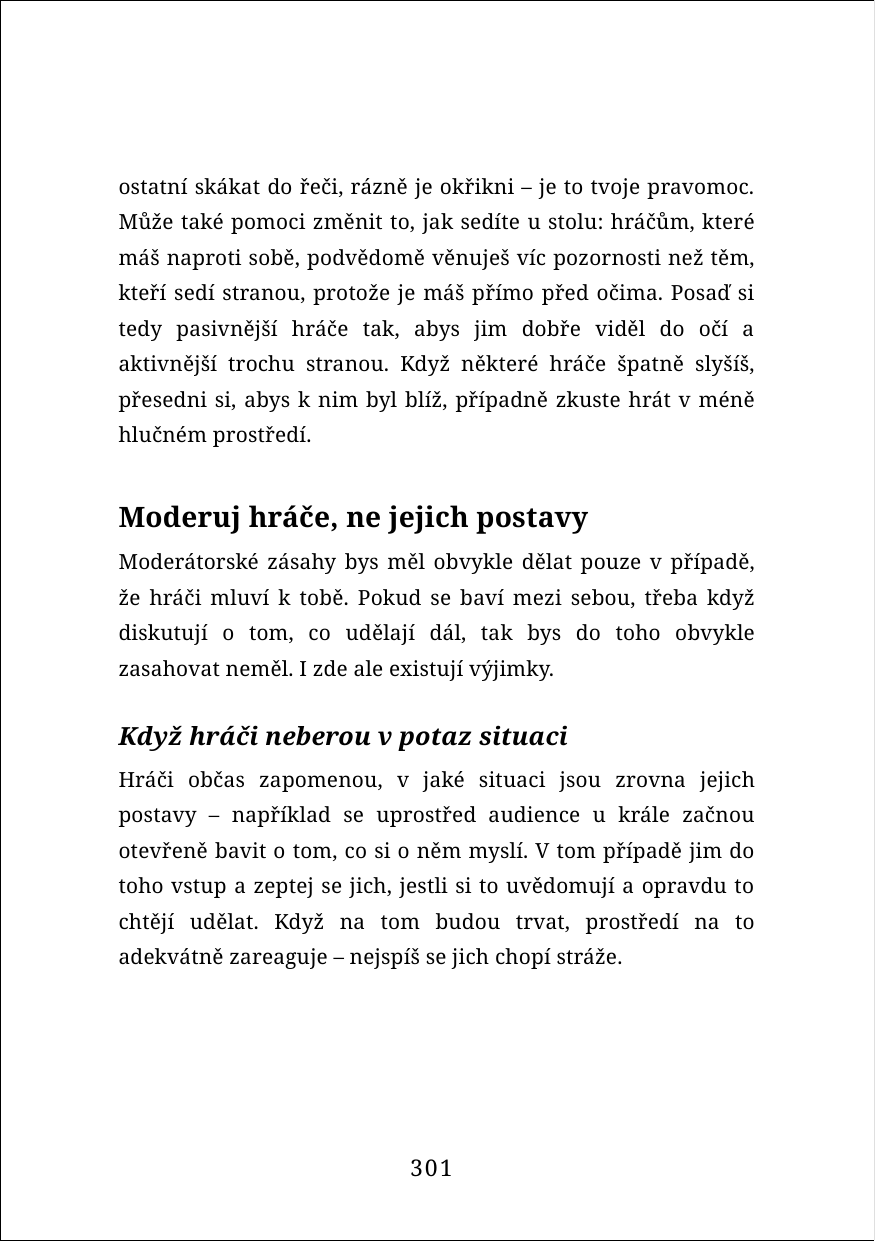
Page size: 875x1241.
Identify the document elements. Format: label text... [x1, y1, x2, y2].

subtitle Když hráči neberou v potaz situaci [118, 719, 756, 753]
text Hráči občas zapomenou, v jaké situaci jsou zrovna jejich postavy – například se uprostřed audience u krále začnou otevřeně bavit o tom, co si o něm myslí. V tom případě jim do toho vstup a zeptej se jich, jestli si to uvědomují a opravdu to chtějí udělat. Když na tom budou trvat, prostředí na to adekvátně zareaguje – nejspíš se jich chopí stráže. [118, 765, 756, 971]
subtitle Moderuj hráče, ne jejich postavy [118, 497, 756, 536]
text Moderátorské zásahy bys měl obvykle dělat pouze v případě, že hráči mluví k tobě. Pokud se baví mezi sebou, třeba když diskutují o tom, co udělají dál, tak bys do toho obvykle zasahovat neměl. I zde ale existují výjimky. [118, 547, 756, 682]
text ostatní skákat do řeči, rázně je okřikni – je to tvoje pravomoc. Může také pomoci změnit to, jak sedíte u stolu: hráčům, které máš naproti sobě, podvědomě věnuješ víc pozornosti než těm, kteří sedí stranou, protože je máš přímo před očima. Posaď si tedy pasivnější hráče tak, abys jim dobře viděl do očí a aktivnější trochu stranou. Když některé hráče špatně slyšíš, přesedni si, abys k nim byl blíž, případně zkuste hrát v méně hlučném prostředí. [118, 172, 756, 449]
